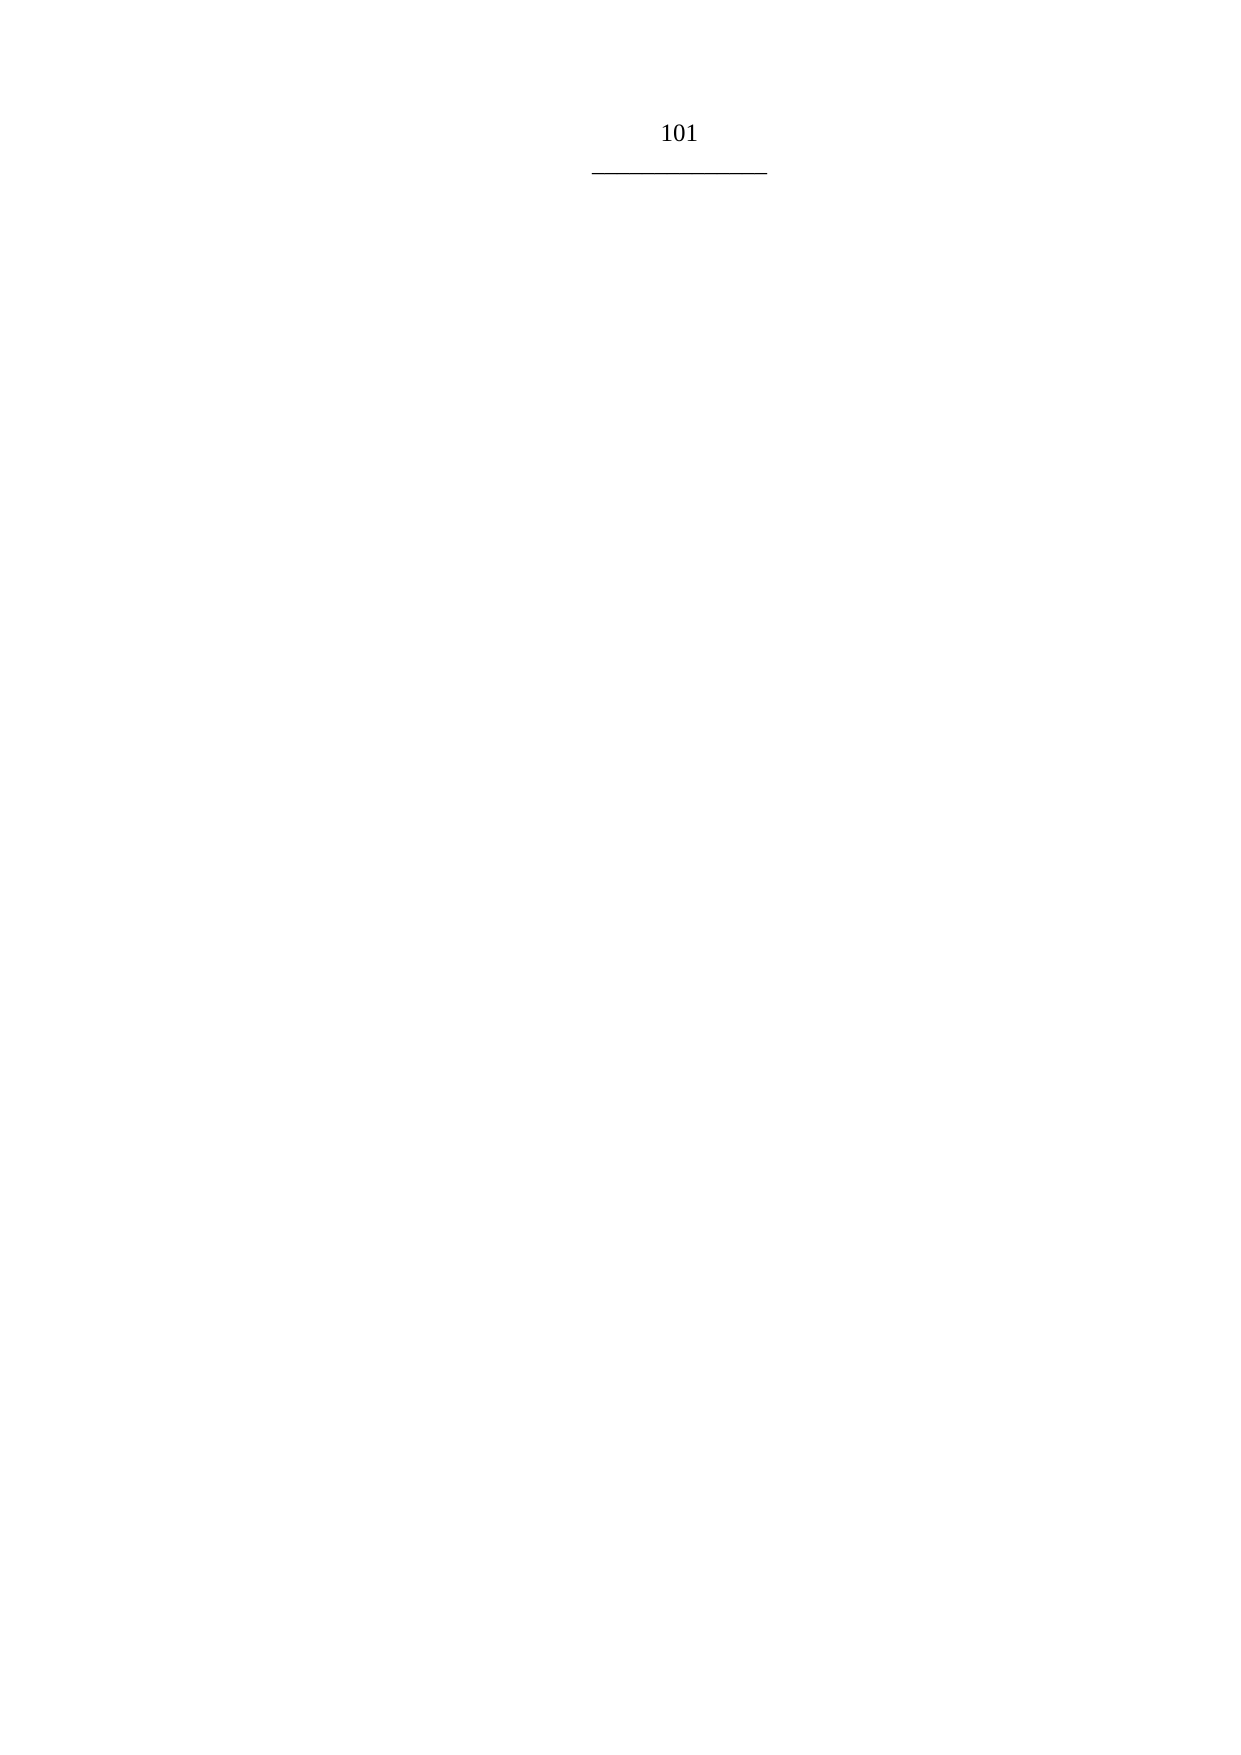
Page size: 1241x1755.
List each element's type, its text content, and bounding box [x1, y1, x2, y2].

text ______________ [177, 148, 1181, 176]
